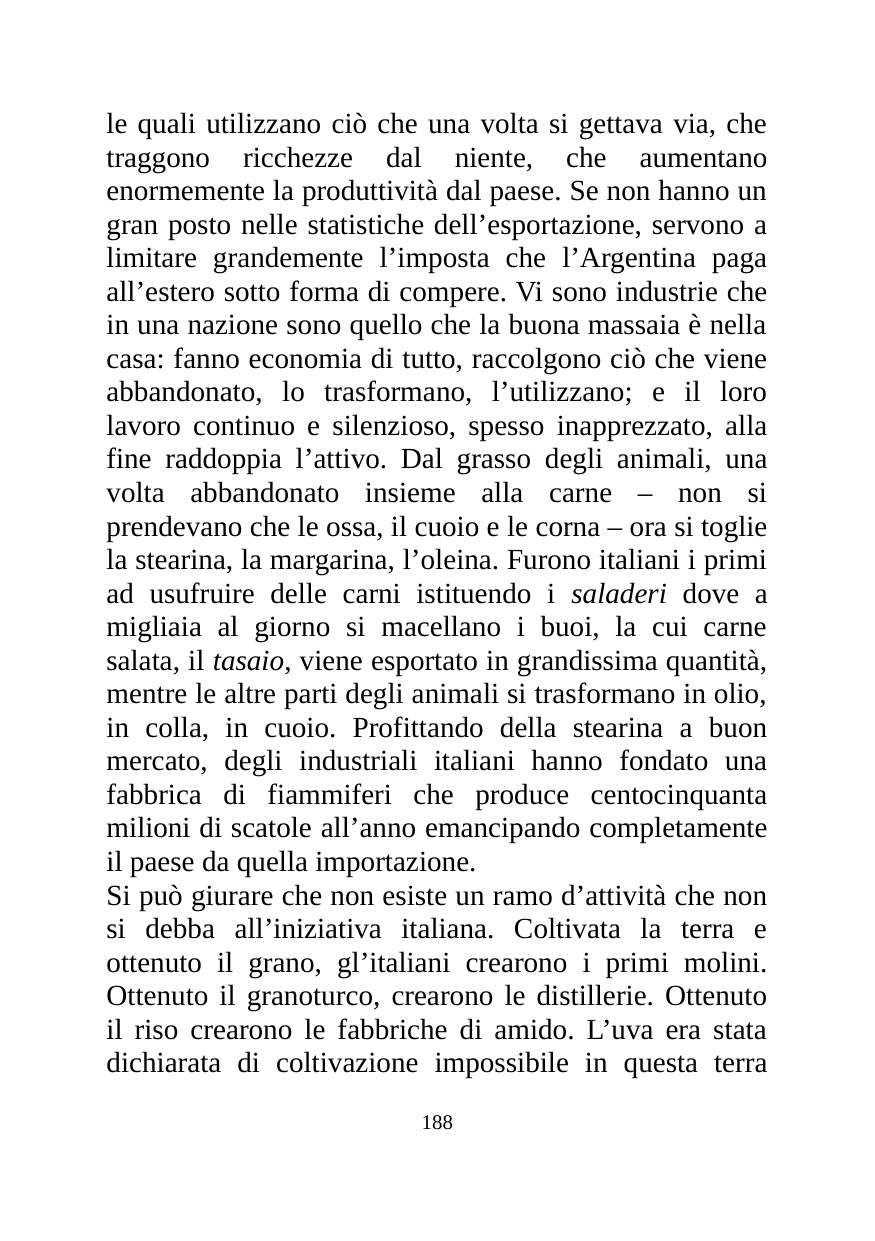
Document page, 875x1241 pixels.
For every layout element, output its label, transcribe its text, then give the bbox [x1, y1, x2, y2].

text Si può giurare che non esiste un ramo d’attività che non si debba all’iniziativa italiana. Coltivata la terra e ottenuto il grano, gl’italiani crearono i primi molini. Ottenuto il granoturco, crearono le distillerie. Ottenuto il riso crearono le fabbriche di amido. L’uva era stata dichiarata di coltivazione impossibile in questa terra [106, 878, 768, 1079]
text le quali utilizzano ciò che una volta si gettava via, che traggono ricchezze dal niente, che aumentano enormemente la produttività dal paese. Se non hanno un gran posto nelle statistiche dell’esportazione, servono a limitare grandemente l’imposta che l’Argentina paga all’estero sotto forma di compere. Vi sono industrie che in una nazione sono quello che la buona massaia è nella casa: fanno economia di tutto, raccolgono ciò che viene abbandonato, lo trasformano, l’utilizzano; e il loro lavoro continuo e silenzioso, spesso inapprezzato, alla fine raddoppia l’attivo. Dal grasso degli animali, una volta abbandonato insieme alla carne – non si prendevano che le ossa, il cuoio e le corna – ora si toglie la stearina, la margarina, l’oleina. Furono italiani i primi ad usufruire delle carni istituendo i saladeri dove a migliaia al giorno si macellano i buoi, la cui carne salata, il tasaio, viene esportato in grandissima quantità, mentre le altre parti degli animali si trasformano in olio, in colla, in cuoio. Profittando della stearina a buon mercato, degli industriali italiani hanno fondato una fabbrica di fiammiferi che produce centocinquanta milioni di scatole all’anno emancipando completamente il paese da quella importazione. [106, 106, 768, 878]
